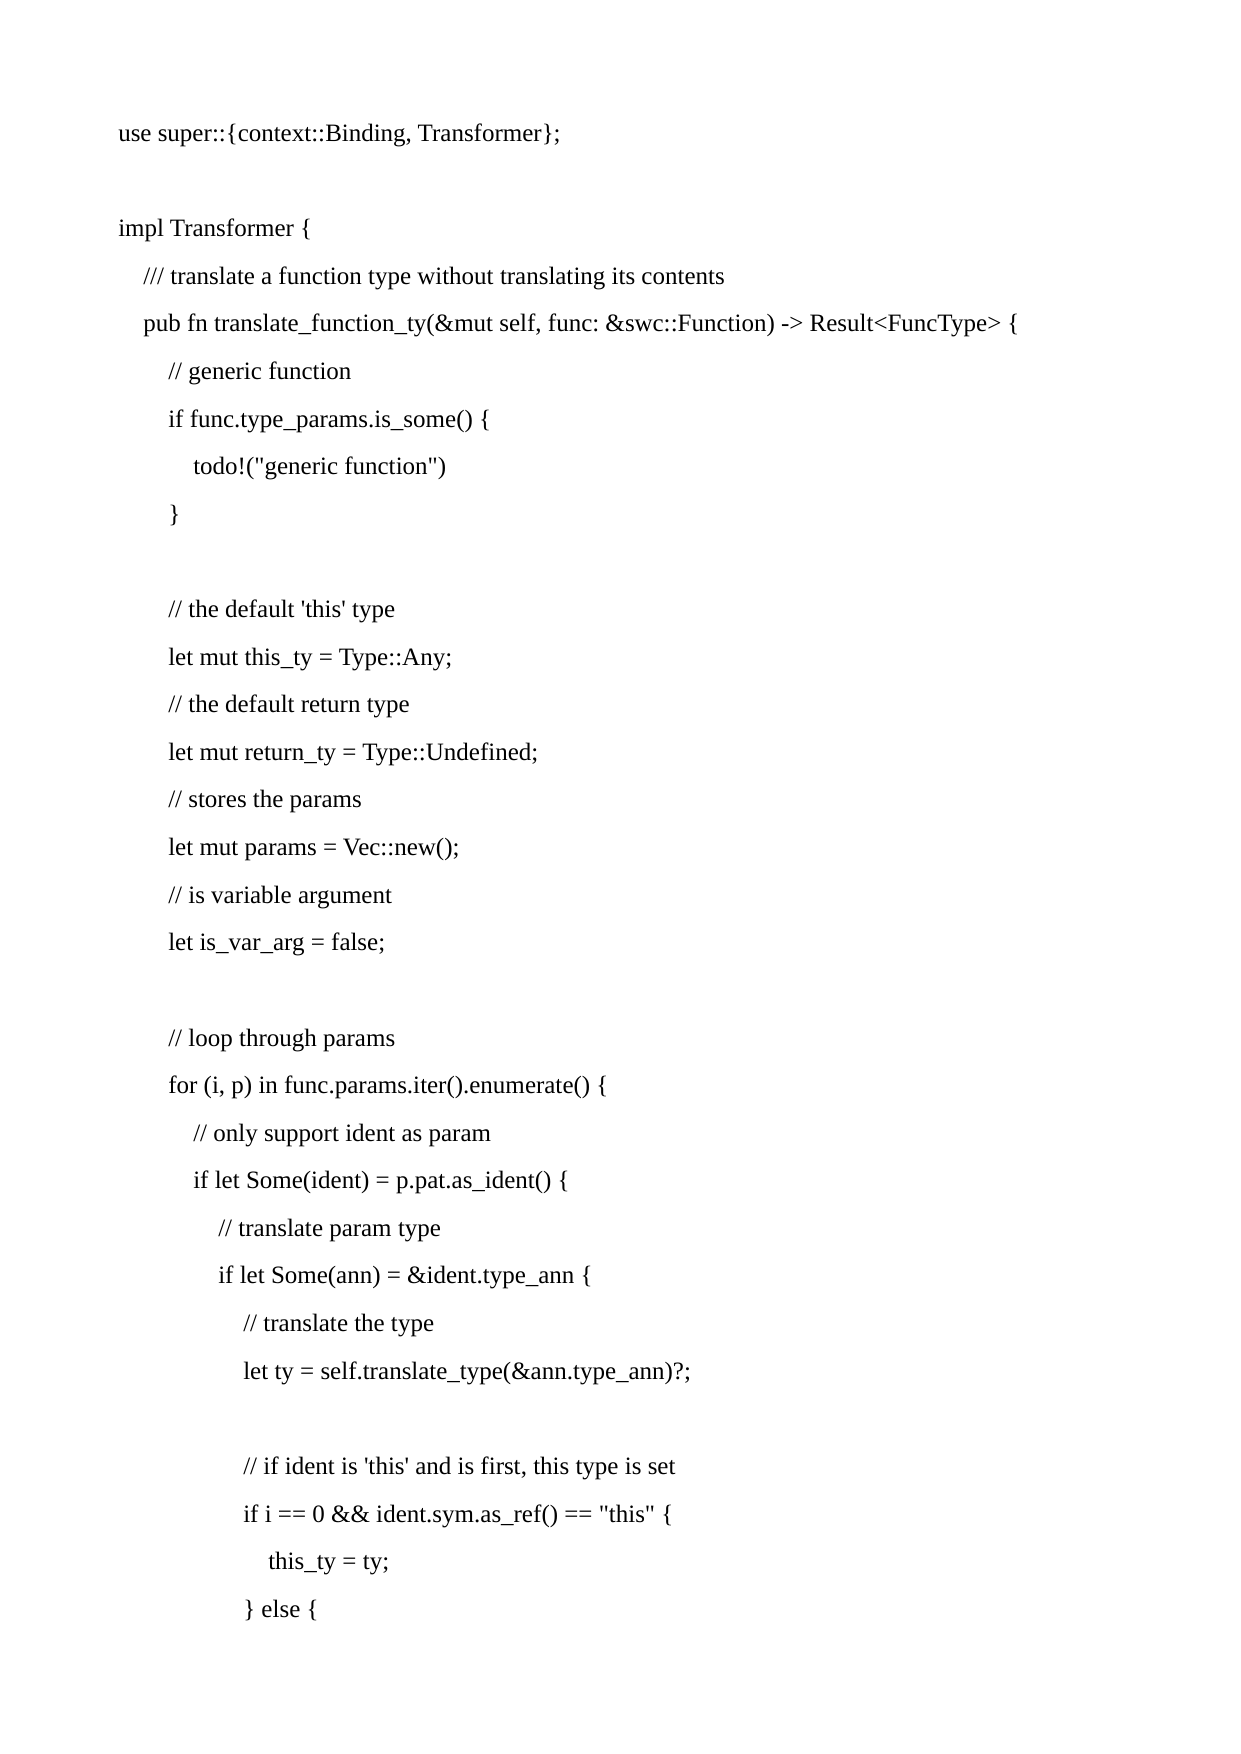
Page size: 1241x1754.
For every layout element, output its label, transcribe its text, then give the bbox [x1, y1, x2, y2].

text impl Transformer { [118, 213, 1122, 242]
text // generic function [118, 356, 1122, 385]
text // loop through params [118, 1023, 1122, 1051]
text } else { [118, 1594, 1122, 1623]
text use super::{context::Binding, Transformer}; [118, 118, 1122, 147]
text todo!("generic function") [118, 451, 1122, 480]
text this_ty = ty; [118, 1546, 1122, 1575]
text // translate the type [118, 1308, 1122, 1337]
text if let Some(ident) = p.pat.as_ident() { [118, 1165, 1122, 1194]
text // translate param type [118, 1213, 1122, 1242]
text let mut params = Vec::new(); [118, 832, 1122, 861]
text let ty = self.translate_type(&ann.type_ann)?; [118, 1356, 1122, 1384]
text } [118, 499, 1122, 528]
text /// translate a function type without translating its contents [118, 261, 1122, 290]
text for (i, p) in func.params.iter().enumerate() { [118, 1070, 1122, 1099]
text // only support ident as param [118, 1118, 1122, 1147]
text // if ident is 'this' and is first, this type is set [118, 1451, 1122, 1480]
text // stores the params [118, 784, 1122, 813]
text if i == 0 && ident.sym.as_ref() == "this" { [118, 1499, 1122, 1527]
text // is variable argument [118, 880, 1122, 908]
text // the default return type [118, 689, 1122, 718]
text let is_var_arg = false; [118, 927, 1122, 956]
text let mut this_ty = Type::Any; [118, 642, 1122, 671]
text if let Some(ann) = &ident.type_ann { [118, 1261, 1122, 1289]
text let mut return_ty = Type::Undefined; [118, 737, 1122, 766]
text pub fn translate_function_ty(&mut self, func: &swc::Function) -> Result<FuncType> { [118, 308, 1122, 337]
text // the default 'this' type [118, 594, 1122, 623]
text if func.type_params.is_some() { [118, 404, 1122, 432]
